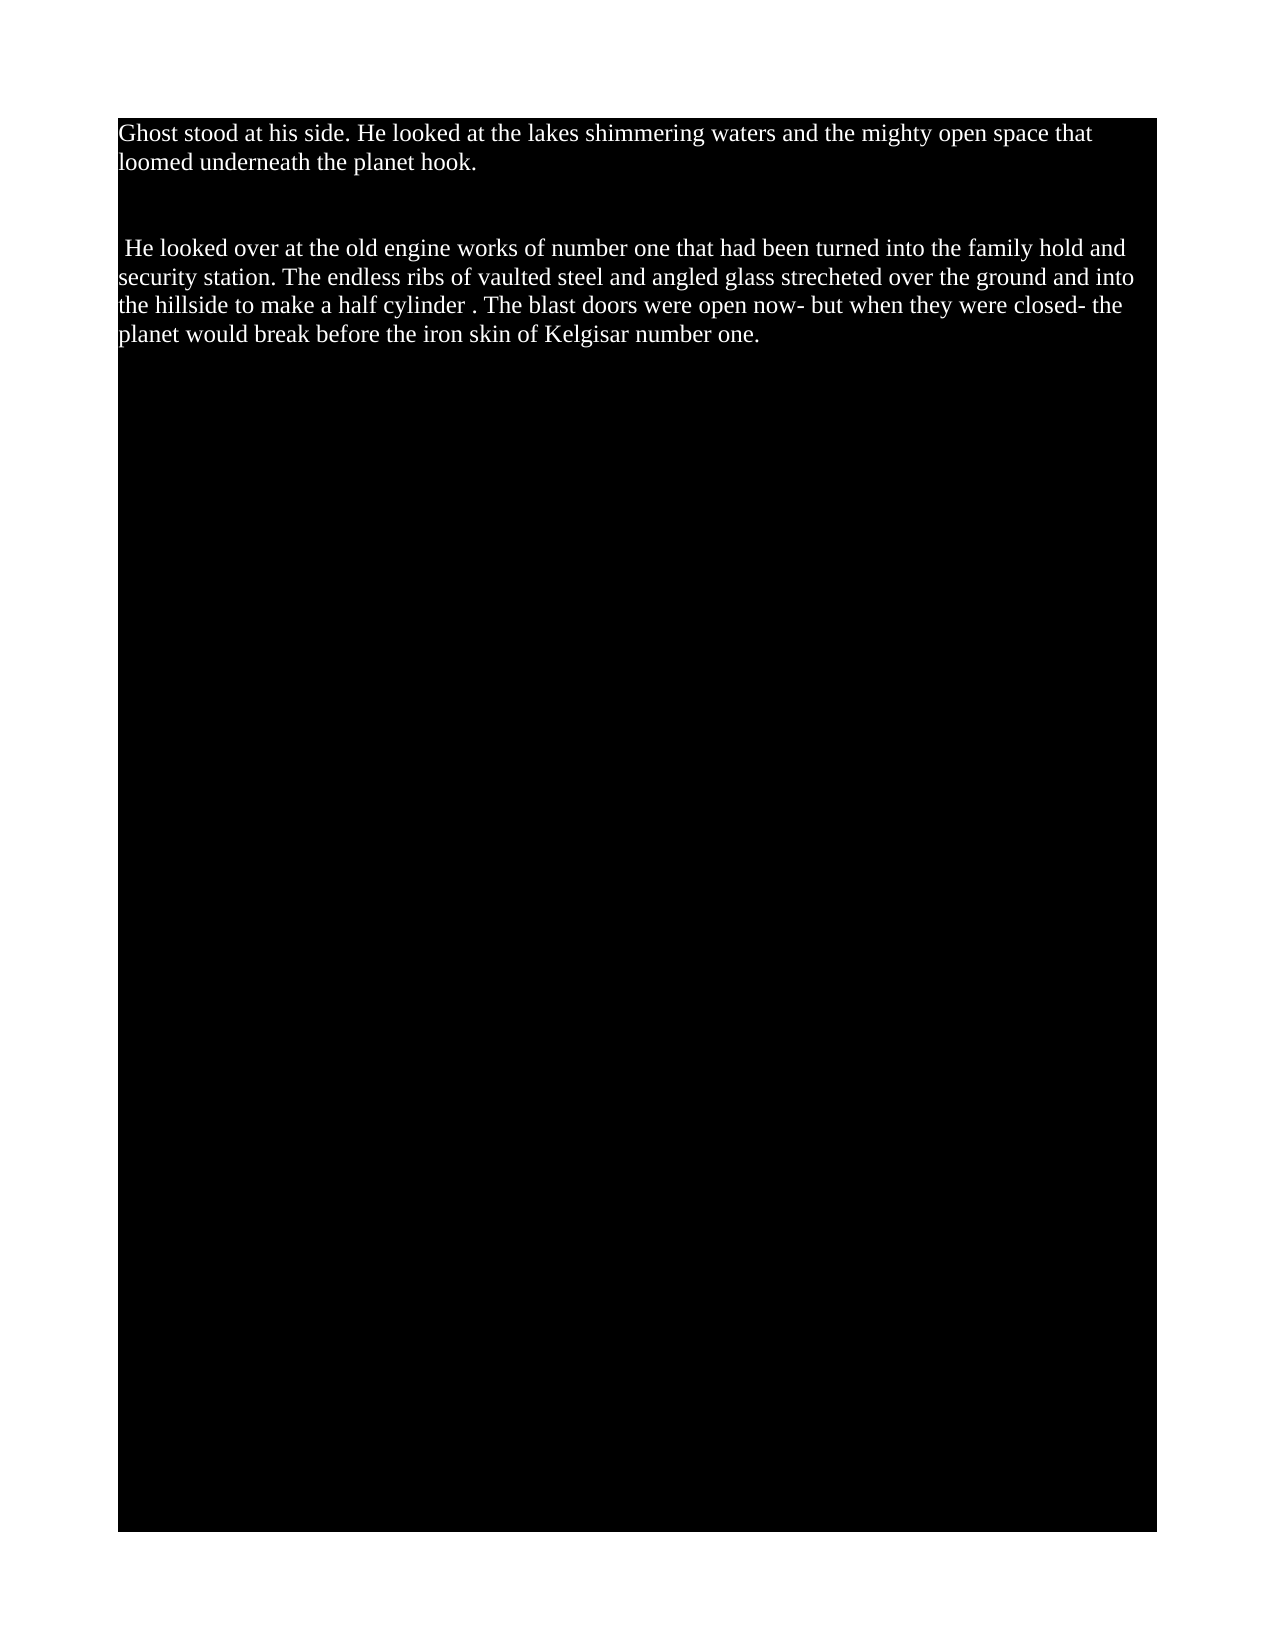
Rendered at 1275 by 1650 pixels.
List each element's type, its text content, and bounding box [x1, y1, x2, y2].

text Ghost stood at his side. He looked at the lakes shimmering waters and the mighty open space that loomed underneath the planet hook. He looked over at the old engine works of number one that had been turned into the family hold and security station. The endless ribs of vaulted steel and angled glass strecheted over the ground and into the hillside to make a half cylinder . The blast doors were open now- but when they were closed- the planet would break before the iron skin of Kelgisar number one. [118, 118, 1157, 377]
